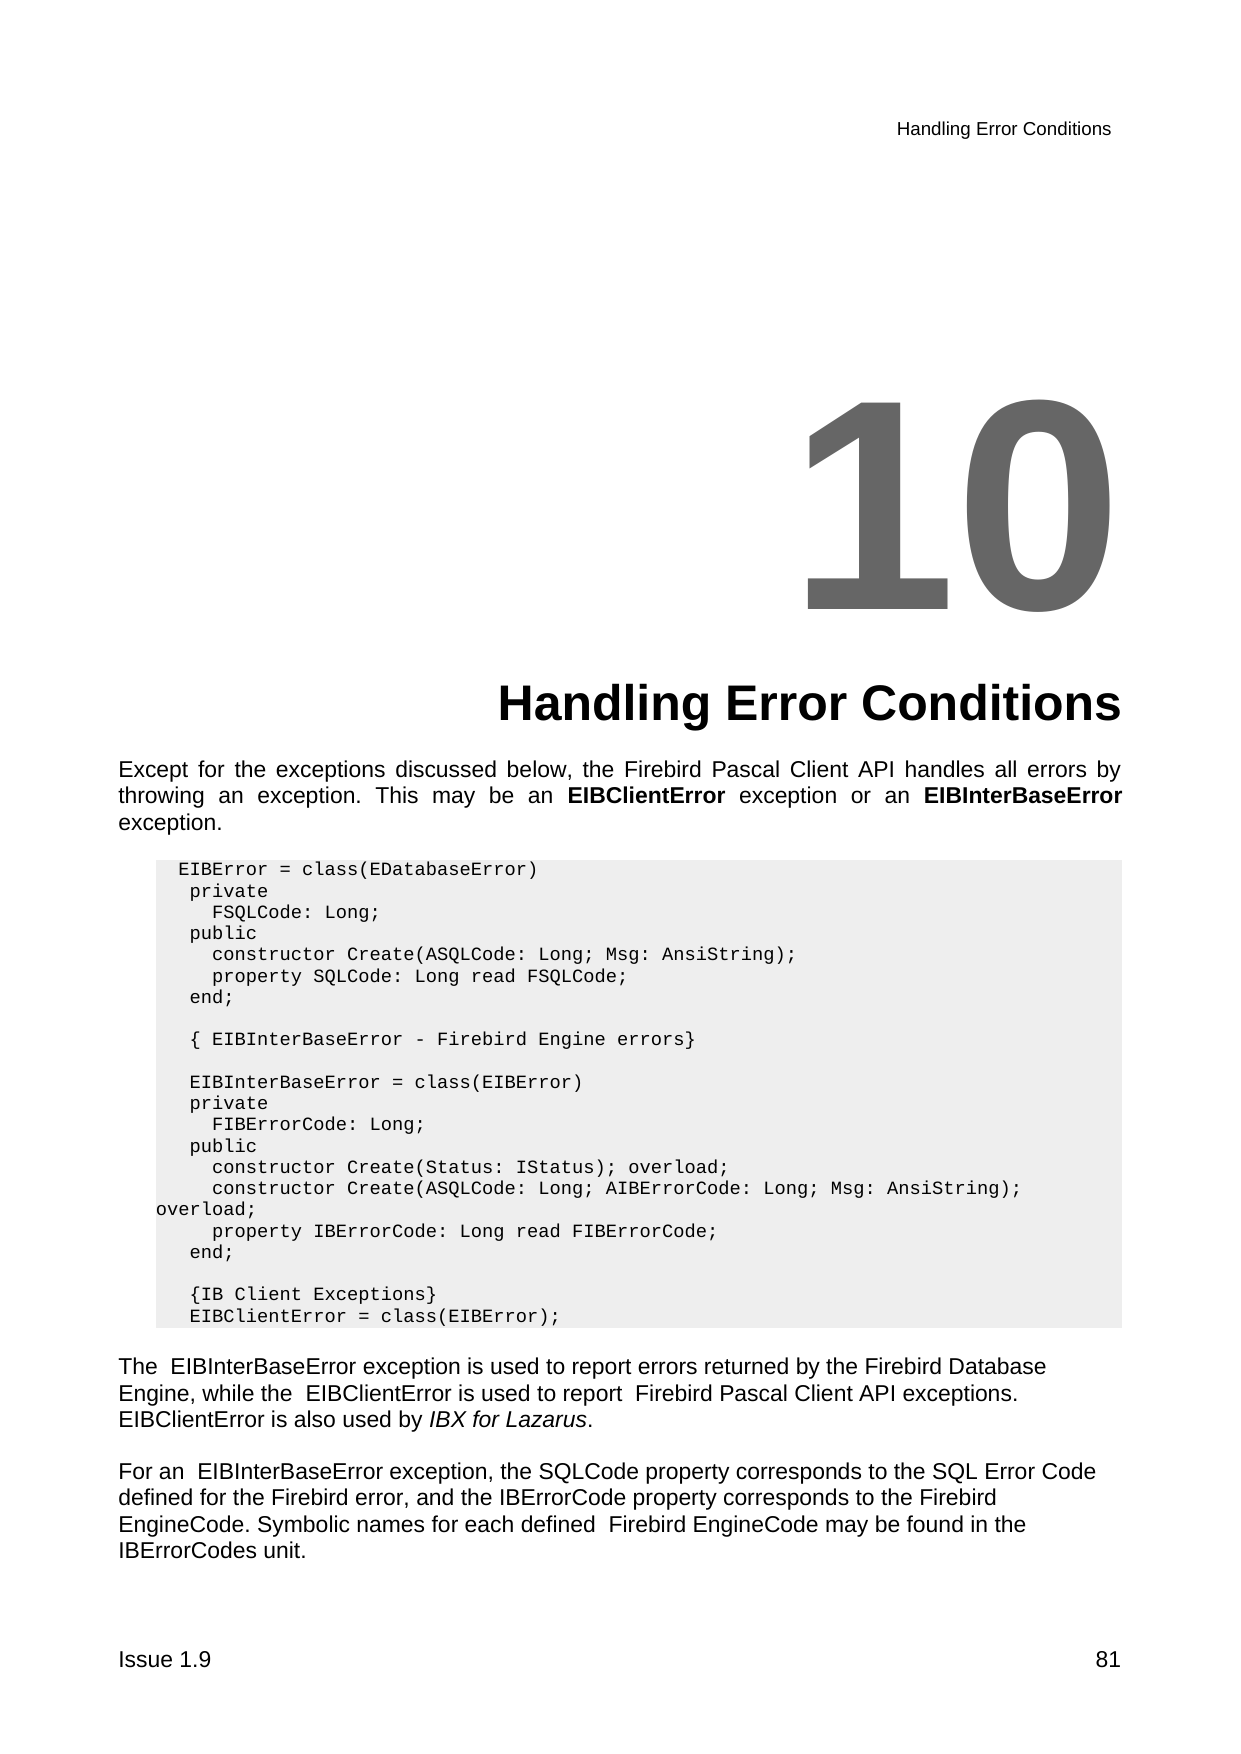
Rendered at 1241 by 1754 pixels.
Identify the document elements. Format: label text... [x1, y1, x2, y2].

text public [156, 1136, 1122, 1158]
text constructor Create(Status: IStatus); overload; [156, 1158, 1122, 1179]
text private [156, 1094, 1122, 1115]
text EIBError = class(EDatabaseError) [156, 860, 1122, 881]
text FIBErrorCode: Long; [156, 1115, 1122, 1136]
text property IBErrorCode: Long read FIBErrorCode; [156, 1221, 1122, 1243]
text constructor Create(ASQLCode: Long; AIBErrorCode: Long; Msg: AnsiString); overload; [156, 1179, 1122, 1221]
text constructor Create(ASQLCode: Long; Msg: AnsiString); [156, 945, 1122, 966]
text EIBClientError = class(EIBError); [156, 1306, 1122, 1328]
text Except for the exceptions discussed below, the Firebird Pascal Client API handles all errors by throwing an exception. This may be an EIBClientError exception or an EIBInterBaseError exception. [118, 756, 1122, 835]
text private [156, 881, 1122, 903]
text EIBInterBaseError = class(EIBError) [156, 1073, 1122, 1094]
text public [156, 924, 1122, 945]
text {IB Client Exceptions} [156, 1285, 1122, 1306]
text The EIBInterBaseError exception is used to report errors returned by the Firebird Database Engine, while the EIBClientError is used to report Firebird Pascal Client API exceptions. EIBClientError is also used by IBX for Lazarus. [118, 1353, 1122, 1432]
subtitle Handling Error Conditions [81, 328, 1122, 731]
text For an EIBInterBaseError exception, the SQLCode property corresponds to the SQL Error Code defined for the Firebird error, and the IBErrorCode property corresponds to the Firebird EngineCode. Symbolic names for each defined Firebird EngineCode may be found in the IBErrorCodes unit. [118, 1458, 1122, 1563]
text { EIBInterBaseError - Firebird Engine errors} [156, 1030, 1122, 1051]
text FSQLCode: Long; [156, 903, 1122, 924]
text end; [156, 988, 1122, 1009]
text property SQLCode: Long read FSQLCode; [156, 966, 1122, 988]
text end; [156, 1243, 1122, 1264]
